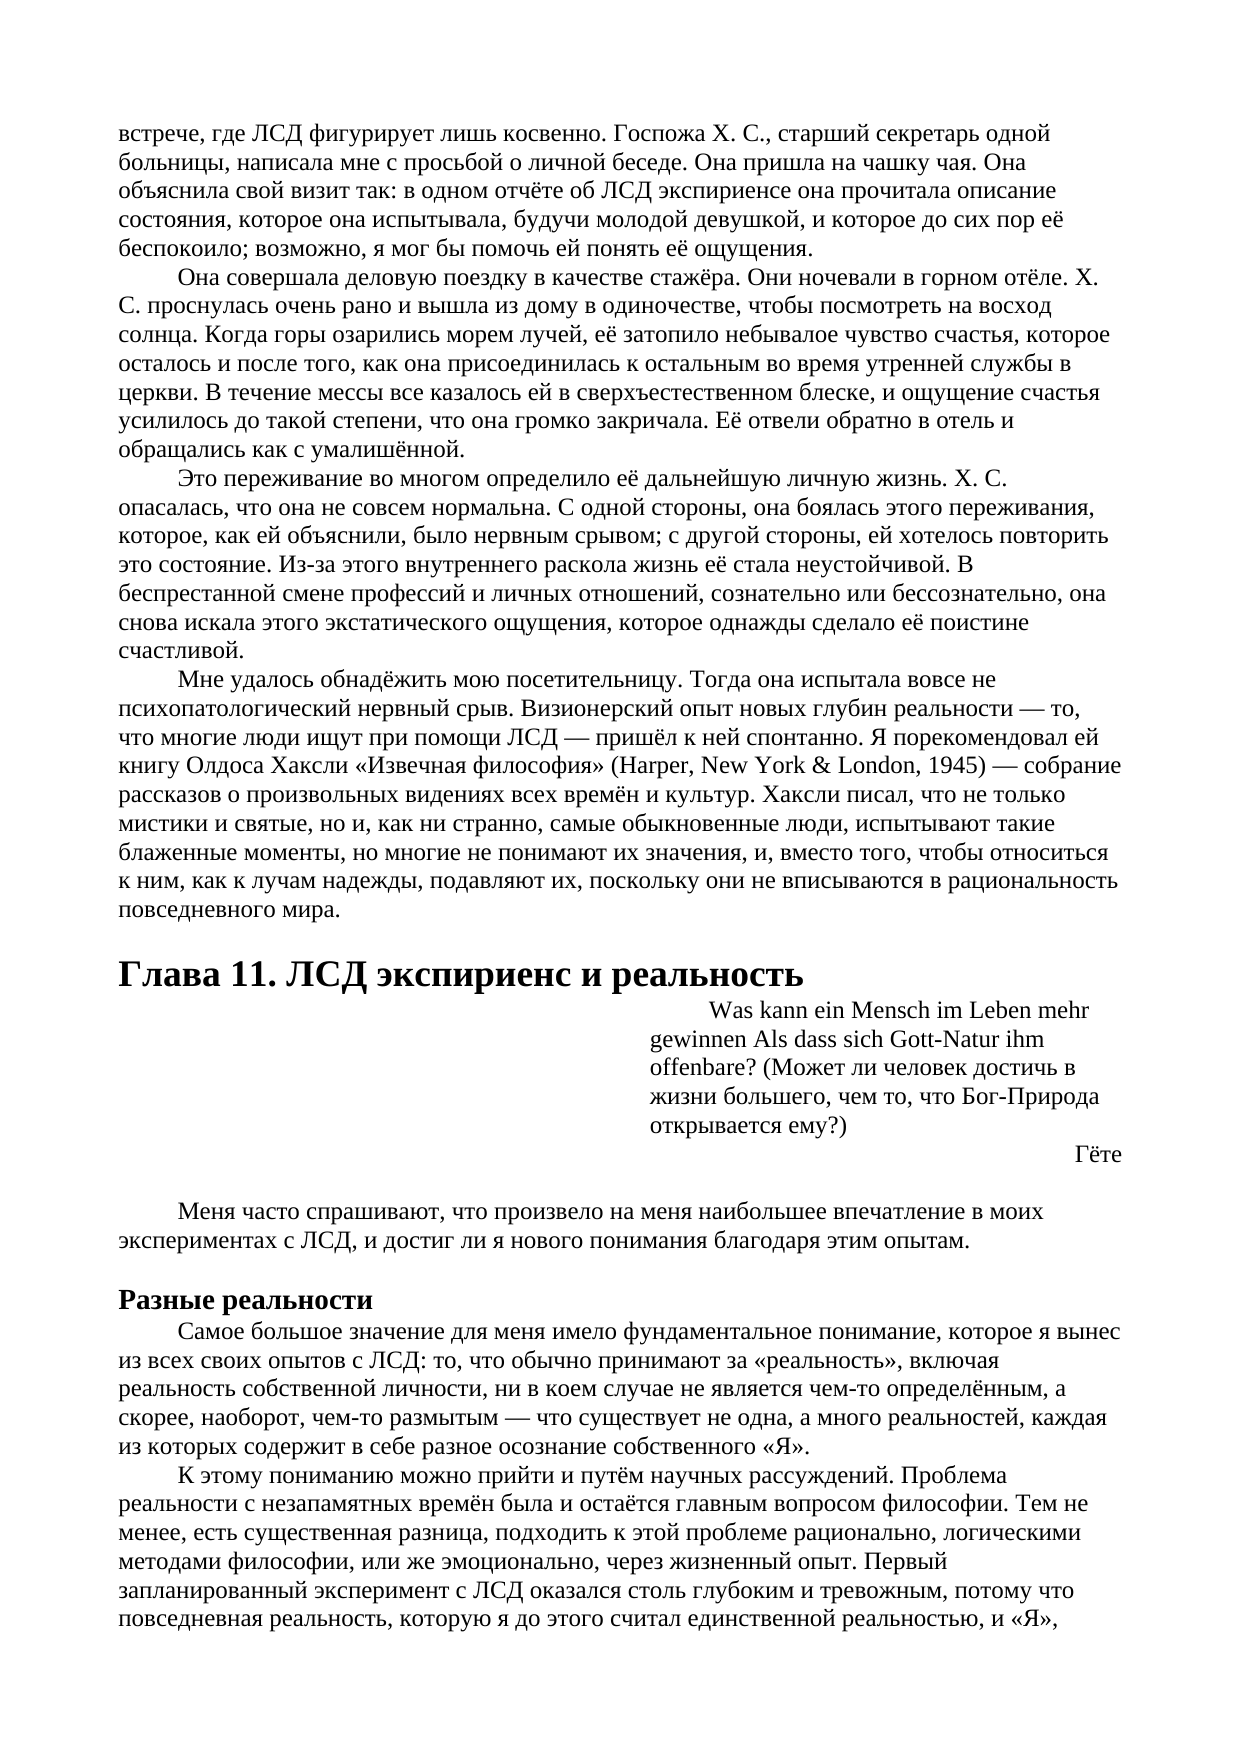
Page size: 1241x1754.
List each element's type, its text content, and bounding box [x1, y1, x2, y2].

subtitle Разные реальности [118, 1282, 1122, 1316]
text К этому пониманию можно прийти и путём научных рассуждений. Проблема реальности с незапамятных времён была и остаётся главным вопросом философии. Тем не менее, есть существенная разница, подходить к этой проблеме рационально, логическими методами философии, или же эмоционально, через жизненный опыт. Первый запланированный эксперимент с ЛСД оказался столь глубоким и тревожным, потому что повседневная реальность, которую я до этого считал единственной реальностью, и «Я», [118, 1460, 1122, 1632]
text Was kann ein Mensch im Leben mehr gewinnen Als dass sich Gott-Natur ihm offenbare? (Может ли человек достичь в жизни большего, чем то, что Бог-Природа открывается ему?) [649, 995, 1122, 1139]
text Мне удалось обнадёжить мою посетительницу. Тогда она испытала вовсе не психопатологический нервный срыв. Визионерский опыт новых глубин реальности — то, что многие люди ищут при помощи ЛСД — пришёл к ней спонтанно. Я порекомендовал ей книгу Олдоса Хаксли «Извечная философия» (Harper, New York & London, 1945) — собрание рассказов о произвольных видениях всех времён и культур. Хаксли писал, что не только мистики и святые, но и, как ни странно, самые обыкновенные люди, испытывают такие блаженные моменты, но многие не понимают их значения, и, вместо того, чтобы относиться к ним, как к лучам надежды, подавляют их, поскольку они не вписываются в рациональность повседневного мира. [118, 664, 1122, 923]
subtitle Глава 11. ЛСД экспириенс и реальность [118, 952, 1122, 995]
text Это переживание во многом определило её дальнейшую личную жизнь. Х. С. опасалась, что она не совсем нормальна. С одной стороны, она боялась этого переживания, которое, как ей объяснили, было нервным срывом; с другой стороны, ей хотелось повторить это состояние. Из-за этого внутреннего раскола жизнь её стала неустойчивой. В беспрестанной смене профессий и личных отношений, сознательно или бессознательно, она снова искала этого экстатического ощущения, которое однажды сделало её поистине счастливой. [118, 463, 1122, 664]
text Самое большое значение для меня имело фундаментальное понимание, которое я вынес из всех своих опытов с ЛСД: то, что обычно принимают за «реальность», включая реальность собственной личности, ни в коем случае не является чем-то определённым, а скорее, наоборот, чем-то размытым — что существует не одна, а много реальностей, каждая из которых содержит в себе разное осознание собственного «Я». [118, 1316, 1122, 1460]
text встрече, где ЛСД фигурирует лишь косвенно. Госпожа Х. С., старший секретарь одной больницы, написала мне с просьбой о личной беседе. Она пришла на чашку чая. Она объяснила свой визит так: в одном отчёте об ЛСД экспириенсе она прочитала описание состояния, которое она испытывала, будучи молодой девушкой, и которое до сих пор её беспокоило; возможно, я мог бы помочь ей понять её ощущения. [118, 118, 1122, 262]
text Меня часто спрашивают, что произвело на меня наибольшее впечатление в моих экспериментах с ЛСД, и достиг ли я нового понимания благодаря этим опытам. [118, 1196, 1122, 1254]
text Гёте [649, 1139, 1122, 1167]
text Она совершала деловую поездку в качестве стажёра. Они ночевали в горном отёле. Х. С. проснулась очень рано и вышла из дому в одиночестве, чтобы посмотреть на восход солнца. Когда горы озарились морем лучей, её затопило небывалое чувство счастья, которое осталось и после того, как она присоединилась к остальным во время утренней службы в церкви. В течение мессы все казалось ей в сверхъестественном блеске, и ощущение счастья усилилось до такой степени, что она громко закричала. Её отвели обратно в отель и обращались как с умалишённой. [118, 262, 1122, 463]
